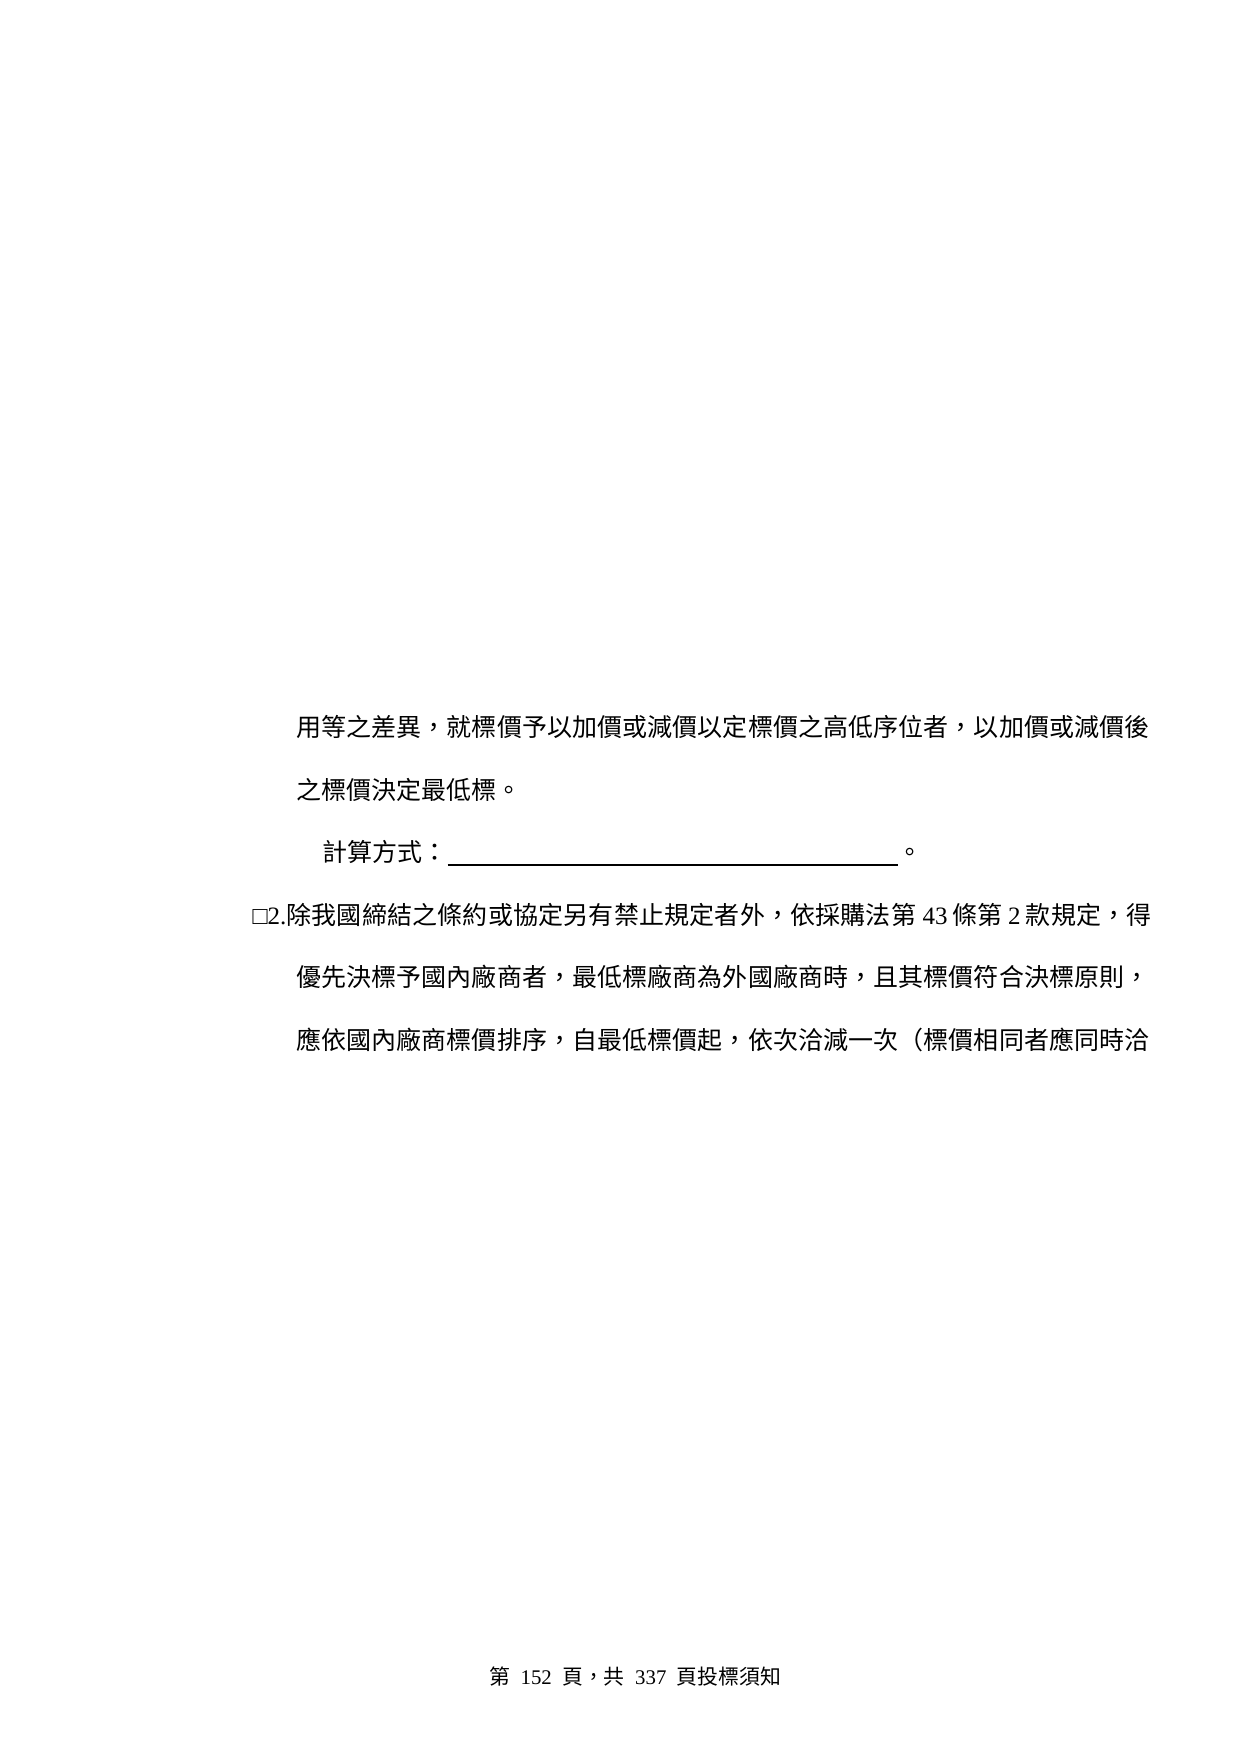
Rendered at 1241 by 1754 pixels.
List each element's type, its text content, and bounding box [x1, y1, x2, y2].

text 用等之差異，就標價予以加價或減價以定標價之高低序位者，以加價或減價後之標價決定最低標。 [252, 684, 1152, 809]
text □2.除我國締結之條約或協定另有禁止規定者外，依採購法第43條第2款規定，得優先決標予國內廠商者，最低標廠商為外國廠商時，且其標價符合決標原則，應依國內廠商標價排序，自最低標價起，依次洽減一次（標價相同者應同時洽 [252, 872, 1152, 1059]
text 計算方式： 。 [322, 809, 1152, 872]
